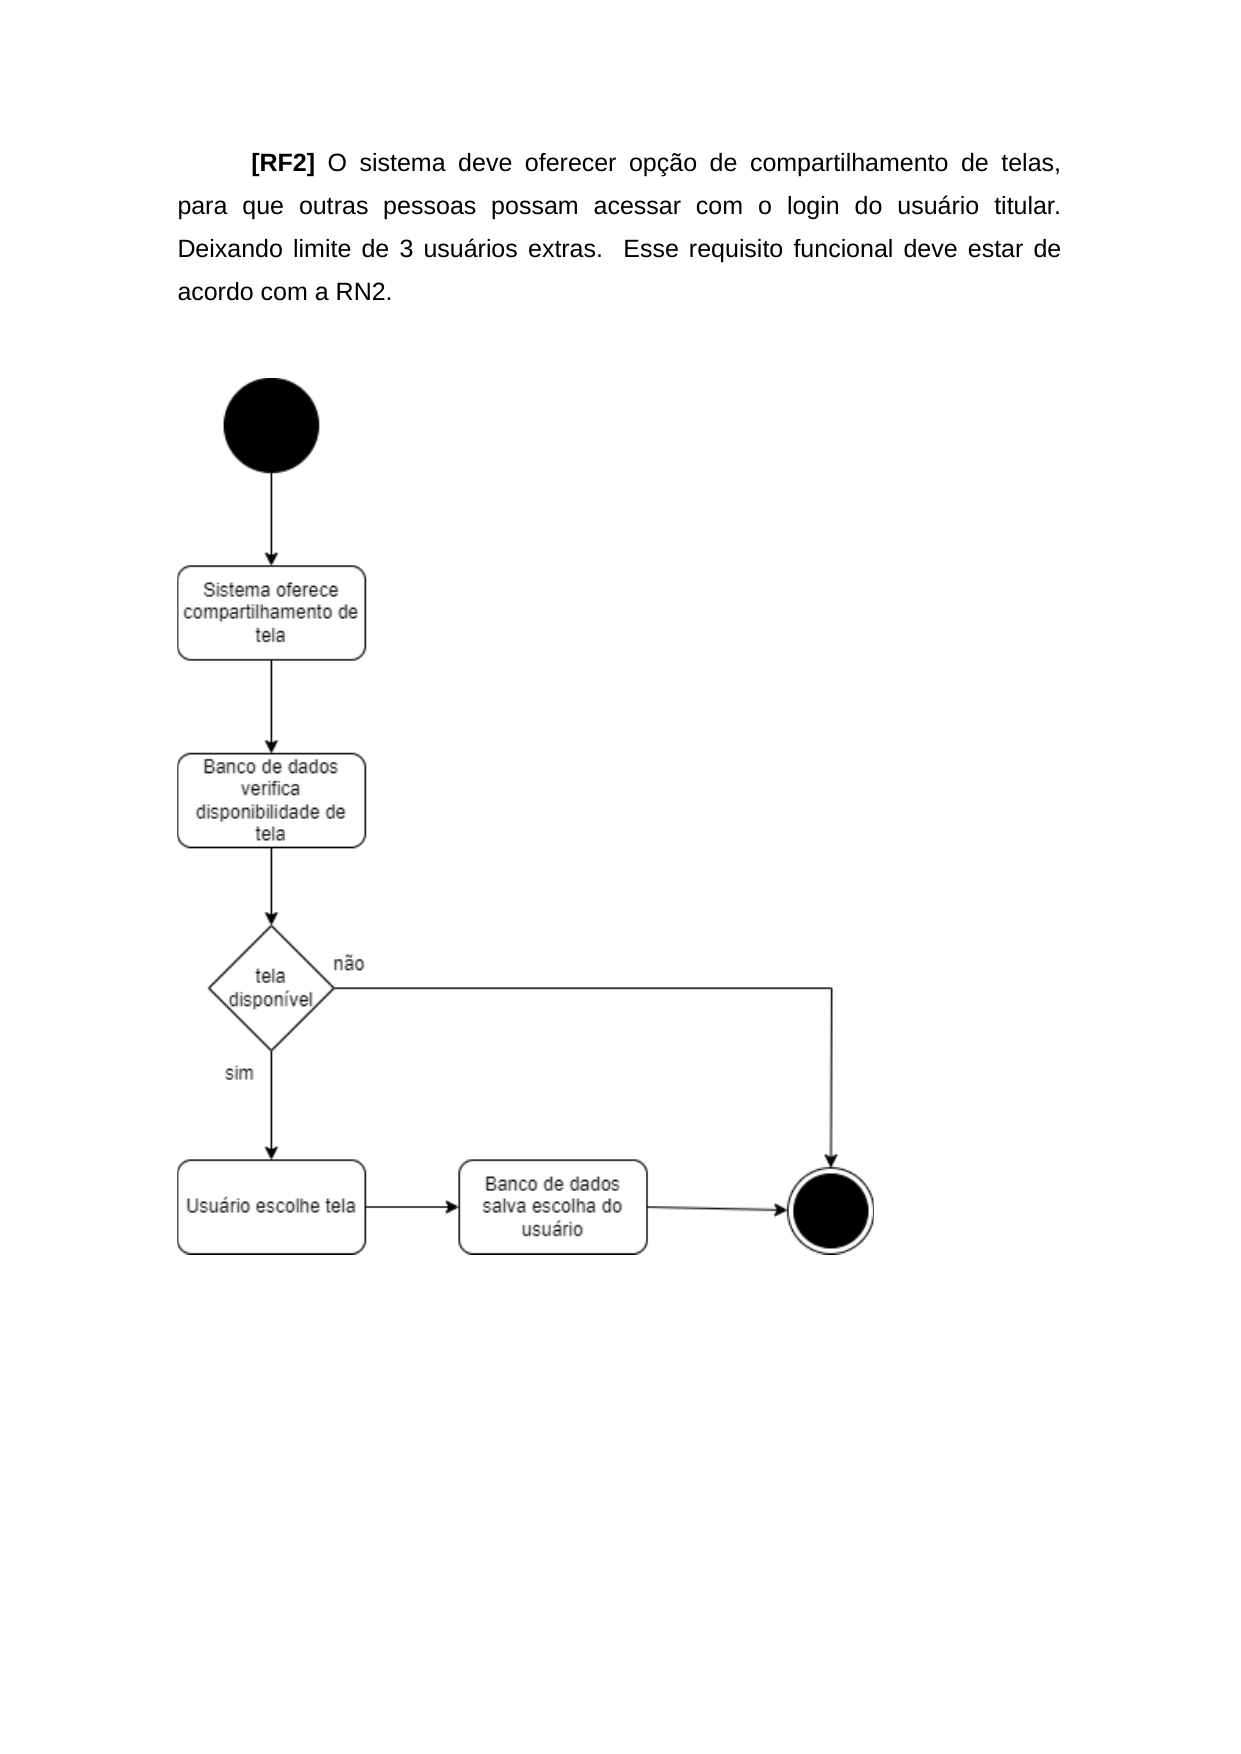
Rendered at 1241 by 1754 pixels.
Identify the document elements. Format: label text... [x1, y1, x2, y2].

text [RF2] O sistema deve oferecer opção de compartilhamento de telas, para que outras pessoas possam acessar com o login do usuário titular. Deixando limite de 3 usuários extras. Esse requisito funcional deve estar de acordo com a RN2. [177, 148, 1062, 306]
